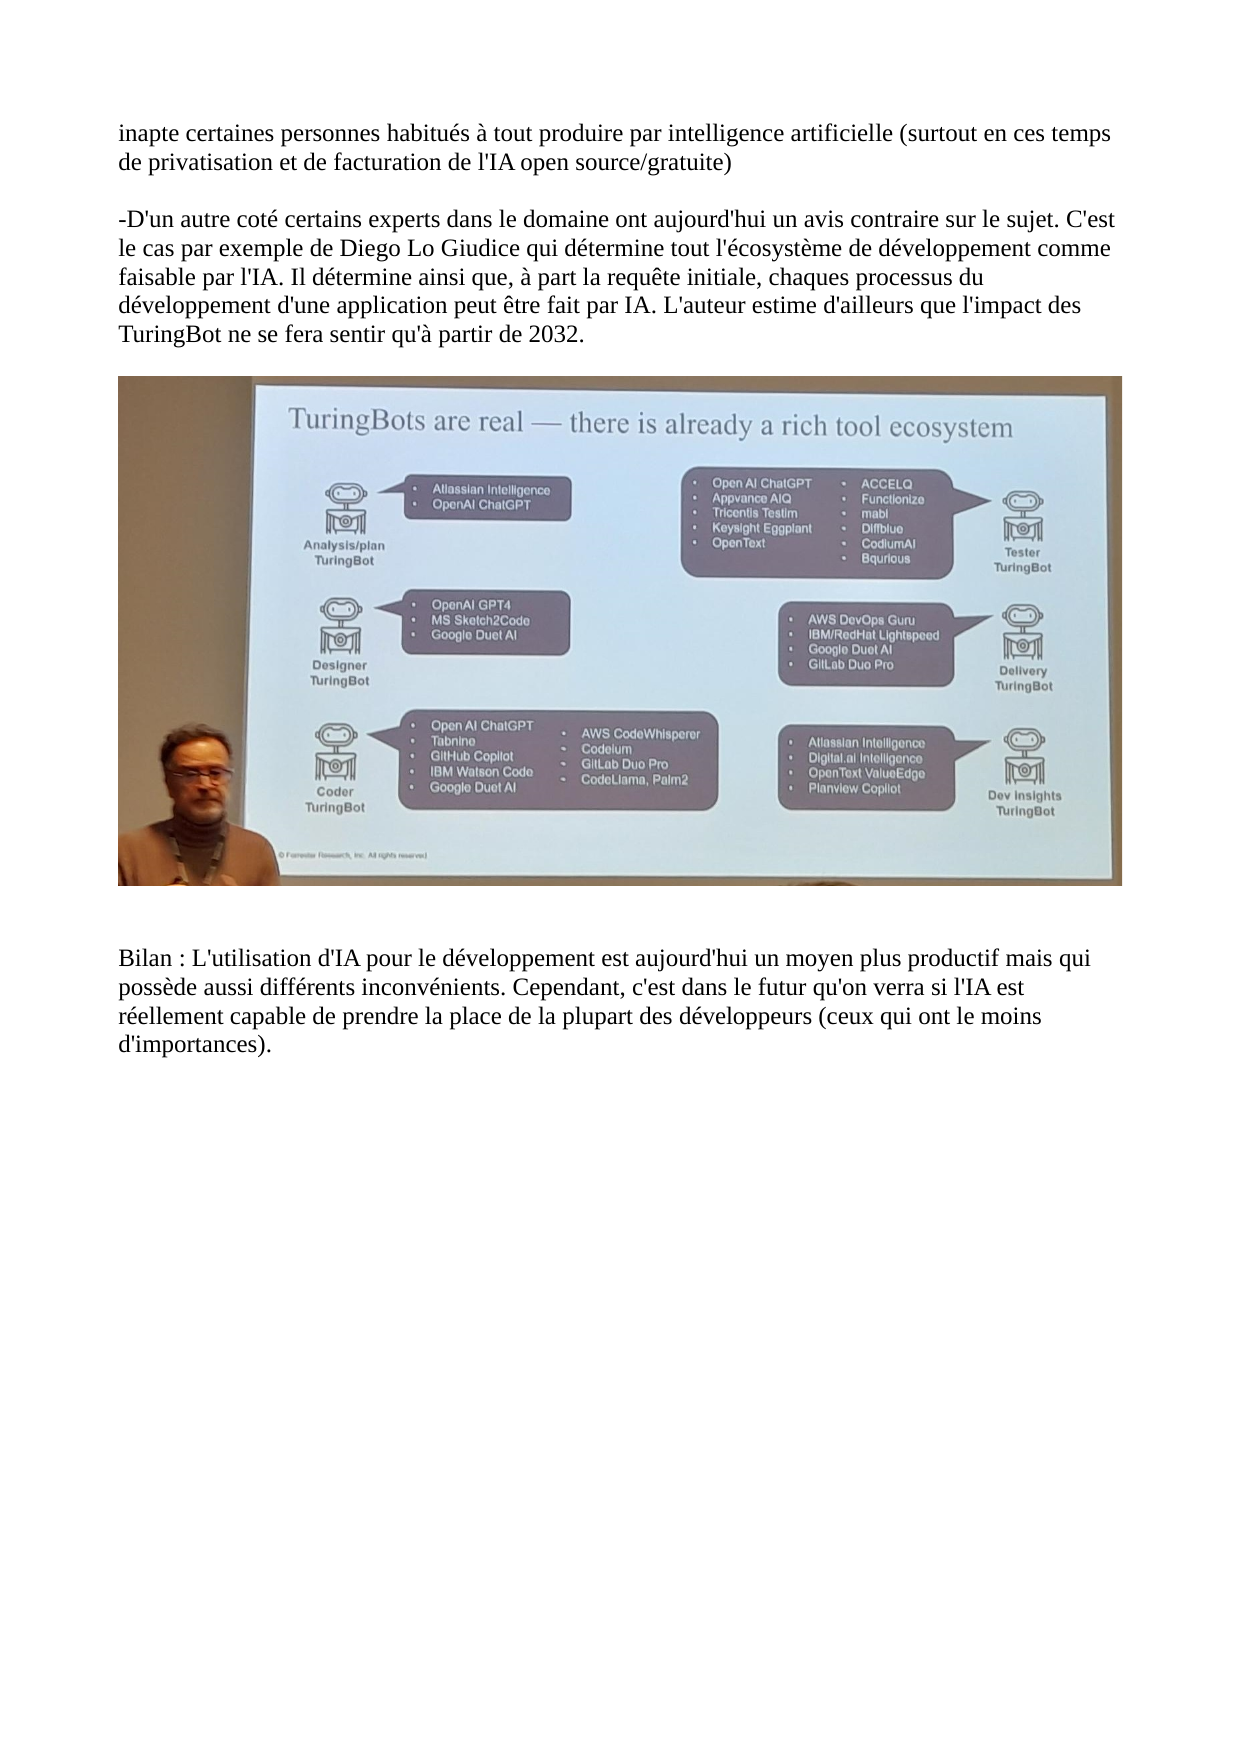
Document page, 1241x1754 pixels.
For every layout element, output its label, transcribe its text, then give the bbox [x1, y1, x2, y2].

text inapte certaines personnes habitués à tout produire par intelligence artificielle (surtout en ces temps de privatisation et de facturation de l'IA open source/gratuite) [118, 118, 1122, 176]
text -D'un autre coté certains experts dans le domaine ont aujourd'hui un avis contraire sur le sujet. C'est le cas par exemple de Diego Lo Giudice qui détermine tout l'écosystème de développement comme faisable par l'IA. Il détermine ainsi que, à part la requête initiale, chaques processus du développement d'une application peut être fait par IA. L'auteur estime d'ailleurs que l'impact des TuringBot ne se fera sentir qu'à partir de 2032. [118, 204, 1122, 348]
picture [118, 376, 1123, 886]
text Bilan : L'utilisation d'IA pour le développement est aujourd'hui un moyen plus productif mais qui possède aussi différents inconvénients. Cependant, c'est dans le futur qu'on verra si l'IA est réellement capable de prendre la place de la plupart des développeurs (ceux qui ont le moins d'importances). [118, 943, 1122, 1058]
